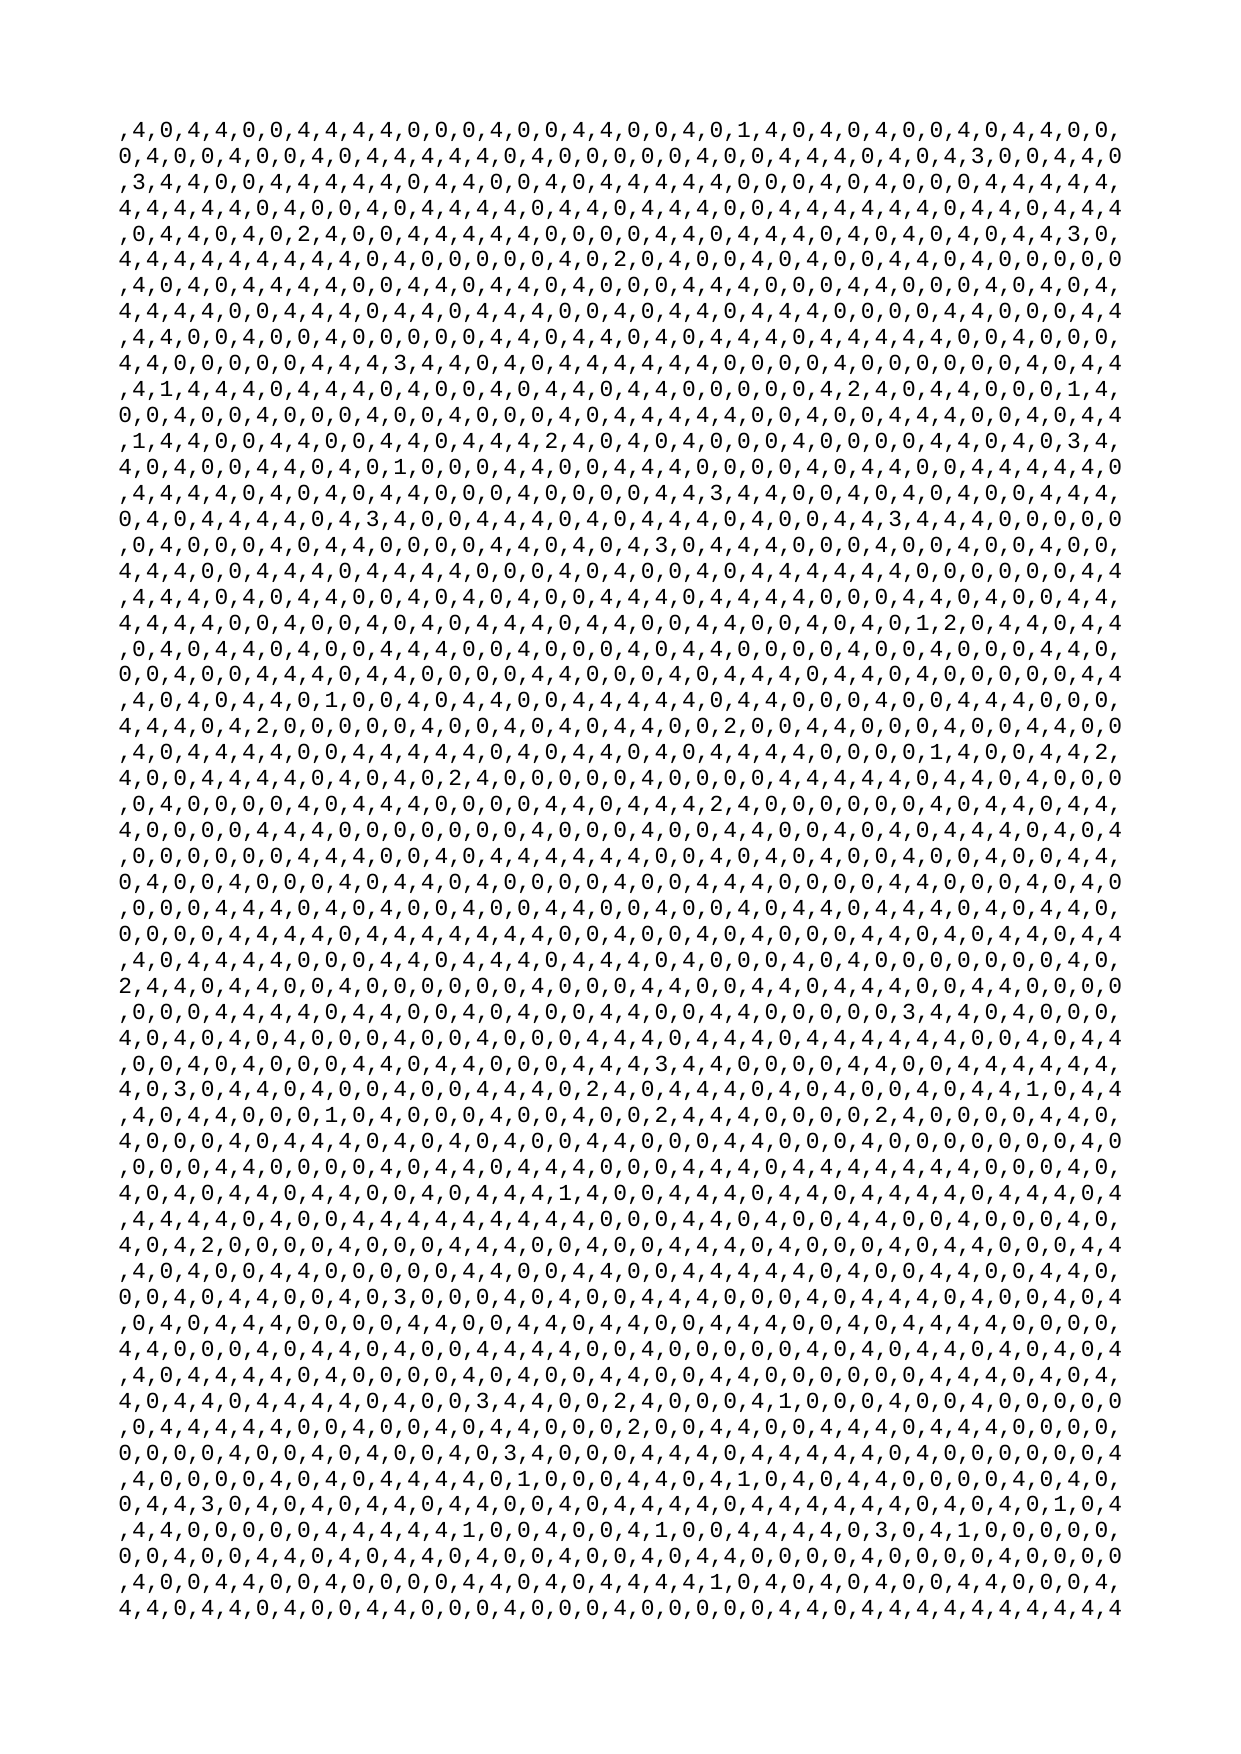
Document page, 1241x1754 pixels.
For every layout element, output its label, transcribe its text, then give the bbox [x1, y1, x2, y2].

text ,4,0,4,4,0,0,4,4,4,4,0,0,0,4,0,0,4,4,0,0,4,0,1,4,0,4,0,4,0,0,4,0,4,4,0,0,0,4,0,0,4,0,0,4,0,4,4,4,4,4,0,4,0,0,0,0,0,4,0,0,4,4,4,0,4,0,4,3,0,0,4,4,0,3,4,4,0,0,4,4,4,4,4,0,4,4,0,0,4,0,4,4,4,4,4,0,0,0,4,0,4,0,0,0,4,4,4,4,4,4,4,4,4,4,0,4,0,0,4,0,4,4,4,4,0,4,4,0,4,4,4,0,0,4,4,4,4,4,4,0,4,4,0,4,4,4,0,4,4,0,4,0,2,4,0,0,4,4,4,4,4,0,0,0,0,4,4,0,4,4,4,0,4,0,4,0,4,0,4,4,3,0,4,4,4,4,4,4,4,4,4,0,4,0,0,0,0,0,4,0,2,0,4,0,0,4,0,4,0,0,4,4,0,4,0,0,0,0,0,4,0,4,0,4,4,4,4,0,0,4,4,0,4,4,0,4,0,0,0,4,4,4,0,0,0,4,4,0,0,0,4,0,4,0,4,4,4,4,4,0,0,4,4,4,0,4,4,0,4,4,4,0,0,4,0,4,4,0,4,4,4,0,0,0,0,4,4,0,0,0,4,4,4,4,0,0,4,0,0,4,0,0,0,0,0,4,4,0,4,4,0,4,0,4,4,4,0,4,4,4,4,4,0,0,4,0,0,0,4,4,0,0,0,0,0,4,4,4,3,4,4,0,4,0,4,4,4,4,4,4,0,0,0,0,4,0,0,0,0,0,0,4,0,4,4,4,1,4,4,4,0,4,4,4,0,4,0,0,4,0,4,4,0,4,4,0,0,0,0,0,4,2,4,0,4,4,0,0,0,1,4,0,0,4,0,0,4,0,0,0,4,0,0,4,0,0,0,4,0,4,4,4,4,4,0,0,4,0,0,4,4,4,0,0,4,0,4,4,1,4,4,0,0,4,4,0,0,4,4,0,4,4,4,2,4,0,4,0,4,0,0,0,4,0,0,0,0,4,4,0,4,0,3,4,4,0,4,0,0,4,4,0,4,0,1,0,0,0,4,4,0,0,4,4,4,0,0,0,0,4,0,4,4,0,0,4,4,4,4,4,0,4,4,4,4,0,4,0,4,0,4,4,0,0,0,4,0,0,0,0,4,4,3,4,4,0,0,4,0,4,0,4,0,0,4,4,4,0,4,0,4,4,4,4,0,4,3,4,0,0,4,4,4,0,4,0,4,4,4,0,4,0,0,4,4,3,4,4,4,0,0,0,0,0,0,4,0,0,0,4,0,4,4,0,0,0,0,4,4,0,4,0,4,3,0,4,4,4,0,0,0,4,0,0,4,0,0,4,0,0,4,4,4,0,0,4,4,4,0,4,4,4,4,0,0,0,4,0,4,0,0,4,0,4,4,4,4,4,4,0,0,0,0,0,0,4,4,4,4,4,0,4,0,4,4,0,0,4,0,4,0,4,0,0,4,4,4,0,4,4,4,4,0,0,0,4,4,0,4,0,0,4,4,4,4,4,4,0,0,4,0,0,4,0,4,0,4,4,4,0,4,4,0,0,4,4,0,0,4,0,4,0,1,2,0,4,4,0,4,4,0,4,0,4,4,0,4,0,0,4,4,4,0,0,4,0,0,0,4,0,4,4,0,0,0,0,4,0,0,4,0,0,0,4,4,0,0,0,4,0,0,4,4,4,0,4,4,0,0,0,0,4,4,0,0,0,4,0,4,4,4,0,4,4,0,4,0,0,0,0,0,4,4,4,0,4,0,4,4,0,1,0,0,4,0,4,4,0,0,4,4,4,4,4,0,4,4,0,0,0,4,0,0,4,4,4,0,0,0,4,4,4,0,4,2,0,0,0,0,0,4,0,0,4,0,4,0,4,4,0,0,2,0,0,4,4,0,0,0,4,0,0,4,4,0,0,4,0,4,4,4,4,0,0,4,4,4,4,4,0,4,0,4,4,0,4,0,4,4,4,4,0,0,0,0,1,4,0,0,4,4,2,4,0,0,4,4,4,4,0,4,0,4,0,2,4,0,0,0,0,0,4,0,0,0,0,4,4,4,4,4,0,4,4,0,4,0,0,0,0,4,0,0,0,0,4,0,4,4,4,0,0,0,0,4,4,0,4,4,4,2,4,0,0,0,0,0,0,4,0,4,4,0,4,4,4,0,0,0,0,4,4,4,0,0,0,0,0,0,0,4,0,0,0,4,0,0,4,4,0,0,4,0,4,0,4,4,4,0,4,0,4,0,0,0,0,0,0,4,4,4,0,0,4,0,4,4,4,4,4,4,0,0,4,0,4,0,4,0,0,4,0,0,4,0,0,4,4,0,4,0,0,4,0,0,0,4,0,4,4,0,4,0,0,0,0,4,0,0,4,4,4,0,0,0,0,4,4,0,0,0,4,0,4,0,0,0,0,4,4,4,0,4,0,4,0,0,4,0,0,4,4,0,0,4,0,0,4,0,4,4,0,4,4,4,0,4,0,4,4,0,0,0,0,0,4,4,4,4,0,4,4,4,4,4,4,4,0,0,4,0,0,4,0,4,0,0,0,4,4,0,4,0,4,4,0,4,4,4,0,4,4,4,4,0,0,0,4,4,0,4,4,4,0,4,4,4,0,4,0,0,0,4,0,4,0,0,0,0,0,0,0,4,0,2,4,4,0,4,4,0,0,4,0,0,0,0,0,0,4,0,0,0,4,4,0,0,4,4,0,4,4,4,0,0,4,4,0,0,0,0,0,0,0,4,4,4,4,0,4,4,0,0,4,0,4,0,0,4,4,0,0,4,4,0,0,0,0,0,3,4,4,0,4,0,0,0,4,0,4,0,4,0,4,0,0,0,4,0,0,4,0,0,0,4,4,4,0,4,4,4,0,4,4,4,4,4,4,0,0,4,0,4,4,0,0,4,0,4,0,0,0,4,4,0,4,4,0,0,0,4,4,4,3,4,4,0,0,0,0,4,4,0,0,4,4,4,4,4,4,4,0,3,0,4,4,0,4,0,0,4,0,0,4,4,4,0,2,4,0,4,4,4,0,4,0,4,0,0,4,0,4,4,1,0,4,4,4,0,4,4,0,0,0,1,0,4,0,0,0,4,0,0,4,0,0,2,4,4,4,0,0,0,0,2,4,0,0,0,0,4,4,0,4,0,0,0,4,0,4,4,4,0,4,0,4,0,4,0,0,4,4,0,0,0,4,4,0,0,0,4,0,0,0,0,0,0,0,4,0,0,0,0,4,4,0,0,0,0,4,0,4,4,0,4,4,4,0,0,0,4,4,4,0,4,4,4,4,4,4,4,0,0,0,4,0,4,0,4,0,4,4,0,4,4,0,0,4,0,4,4,4,1,4,0,0,4,4,4,0,4,4,0,4,4,4,4,0,4,4,4,0,4,4,4,4,4,0,4,0,0,4,4,4,4,4,4,4,4,4,0,0,0,4,4,0,4,0,0,4,4,0,0,4,0,0,0,4,0,4,0,4,2,0,0,0,0,4,0,0,0,4,4,4,0,0,4,0,0,4,4,4,0,4,0,0,0,4,0,4,4,0,0,0,4,4,4,0,4,0,0,4,4,0,0,0,0,0,4,4,0,0,4,4,0,0,4,4,4,4,4,0,4,0,0,4,4,0,0,4,4,0,0,0,4,0,4,4,0,0,4,0,3,0,0,0,4,0,4,0,0,4,4,4,0,0,0,4,0,4,4,4,0,4,0,0,4,0,4,0,4,0,4,4,4,0,0,0,0,4,4,0,0,4,4,0,4,4,0,0,4,4,4,0,0,4,0,4,4,4,4,0,0,0,0,4,4,0,0,0,4,0,4,4,0,4,0,0,4,4,4,4,0,0,4,0,0,0,0,0,4,0,4,0,4,4,0,4,0,4,0,4,4,0,4,4,4,4,0,4,0,0,0,0,4,0,4,0,0,4,4,0,0,4,4,0,0,0,0,0,0,4,4,4,0,4,0,4,4,0,4,4,0,4,4,4,4,0,4,0,0,3,4,4,0,0,2,4,0,0,0,4,1,0,0,0,4,0,0,4,0,0,0,0,0,0,4,4,4,4,4,0,0,4,0,0,4,0,4,4,0,0,0,2,0,0,4,4,0,0,4,4,4,0,4,4,4,0,0,0,0,0,0,0,0,4,0,0,4,0,4,0,0,4,0,3,4,0,0,0,4,4,4,0,4,4,4,4,4,0,4,0,0,0,0,0,0,4,4,0,0,0,0,4,0,4,0,4,4,4,4,0,1,0,0,0,4,4,0,4,1,0,4,0,4,4,0,0,0,0,4,0,4,0,0,4,4,3,0,4,0,4,0,4,4,0,4,4,0,0,4,0,4,4,4,4,0,4,4,4,4,4,4,0,4,0,4,0,1,0,4,4,4,0,0,0,0,0,4,4,4,4,4,1,0,0,4,0,0,4,1,0,0,4,4,4,4,0,3,0,4,1,0,0,0,0,0,0,0,4,0,0,4,4,0,4,0,4,4,0,4,0,0,4,0,0,4,0,4,4,0,0,0,0,4,0,0,0,0,4,0,0,0,0,4,0,0,4,4,0,0,4,0,0,0,0,4,4,0,4,0,4,4,4,4,1,0,4,0,4,0,4,0,0,4,4,0,0,0,4,4,4,0,4,4,0,4,0,0,4,4,0,0,0,4,0,0,0,4,0,0,0,0,0,4,4,0,4,4,4,4,4,4,4,4,4,4 [118, 118, 1122, 1622]
